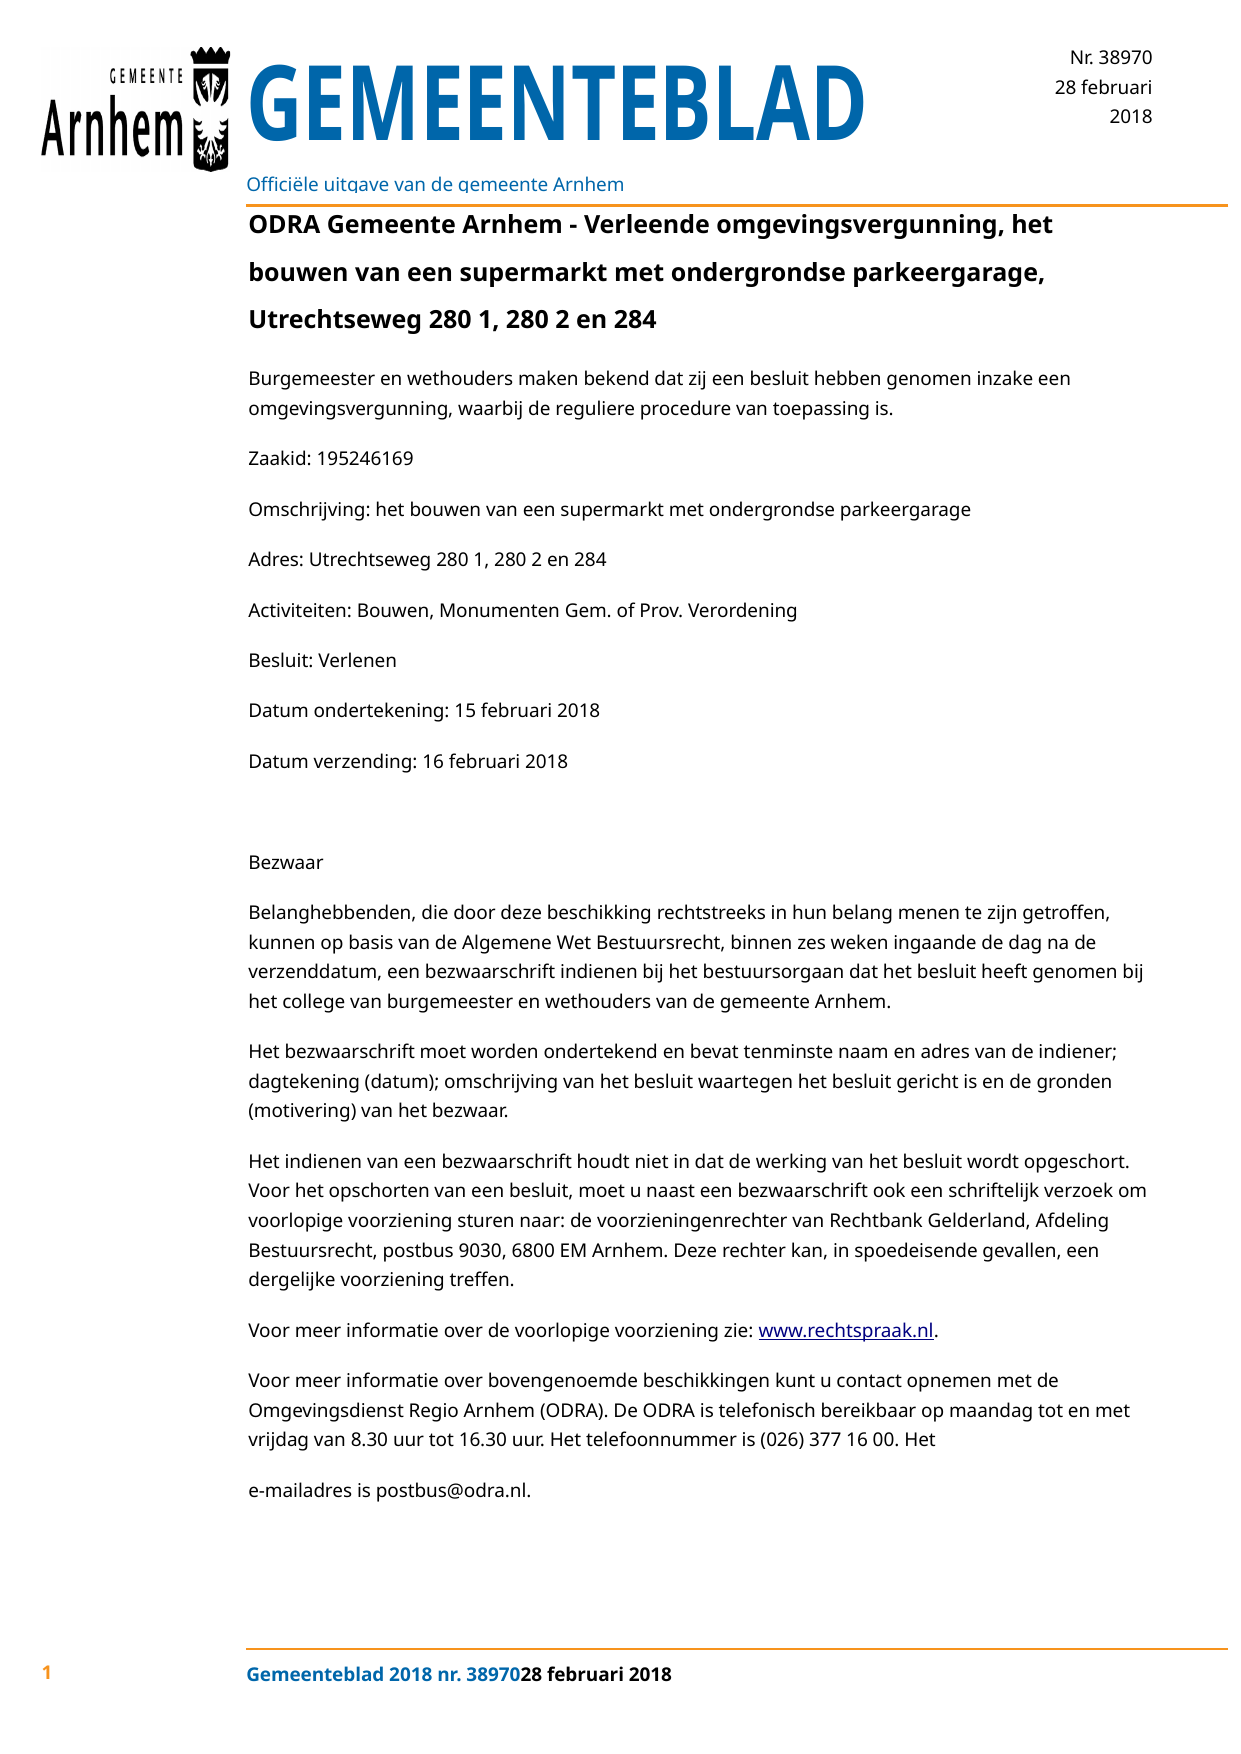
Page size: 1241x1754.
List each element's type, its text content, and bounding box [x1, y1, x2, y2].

text Bezwaar [248, 849, 1152, 874]
text Het indienen van een bezwaarschrift houdt niet in dat de werking van het besluit wordt opgeschort. Voor het opschorten van een besluit, moet u naast een bezwaarschrift ook een schriftelijk verzoek om voorlopige voorziening sturen naar: de voorzieningenrechter van Rechtbank Gelderland, Afdeling Bestuursrecht, postbus 9030, 6800 EM Arnhem. Deze rechter kan, in spoedeisende gevallen, een dergelijke voorziening treffen. [248, 1148, 1152, 1292]
text Datum verzending: 16 februari 2018 [248, 748, 1152, 774]
text Burgemeester en wethouders maken bekend dat zij een besluit hebben genomen inzake een omgevingsvergunning, waarbij de reguliere procedure van toepassing is. [248, 366, 1152, 421]
text e-mailadres is postbus@odra.nl. [248, 1477, 1152, 1502]
text Belanghebbenden, die door deze beschikking rechtstreeks in hun belang menen te zijn getroffen, kunnen op basis van de Algemene Wet Bestuursrecht, binnen zes weken ingaande de dag na de verzenddatum, een bezwaarschrift indienen bij het bestuursorgaan dat het besluit heeft genomen bij het college van burgemeester en wethouders van de gemeente Arnhem. [248, 899, 1152, 1014]
text Het bezwaarschrift moet worden ondertekend en bevat tenminste naam en adres van de indiener; dagtekening (datum); omschrijving van het besluit waartegen het besluit gericht is en de gronden (motivering) van het bezwaar. [248, 1038, 1152, 1123]
text Besluit: Verlenen [248, 647, 1152, 673]
text ODRA Gemeente Arnhem - Verleende omgevingsvergunning, het bouwen van een supermarkt met ondergrondse parkeergarage, Utrechtseweg 280 1, 280 2 en 284 [248, 207, 1152, 336]
text Activiteiten: Bouwen, Monumenten Gem. of Prov. Verordening [248, 597, 1152, 622]
text Adres: Utrechtseweg 280 1, 280 2 en 284 [248, 546, 1152, 572]
text Datum ondertekening: 15 februari 2018 [248, 698, 1152, 723]
text Voor meer informatie over bovengenoemde beschikkingen kunt u contact opnemen met de Omgevingsdienst Regio Arnhem (ODRA). De ODRA is telefonisch bereikbaar op maandag tot en met vrijdag van 8.30 uur tot 16.30 uur. Het telefoonnummer is (026) 377 16 00. Het [248, 1367, 1152, 1452]
text Zaakid: 195246169 [248, 446, 1152, 471]
text Voor meer informatie over de voorlopige voorziening zie: www.rechtspraak.nl. [248, 1317, 1152, 1342]
text Omschrijving: het bouwen van een supermarkt met ondergrondse parkeergarage [248, 496, 1152, 522]
picture [41, 47, 231, 172]
